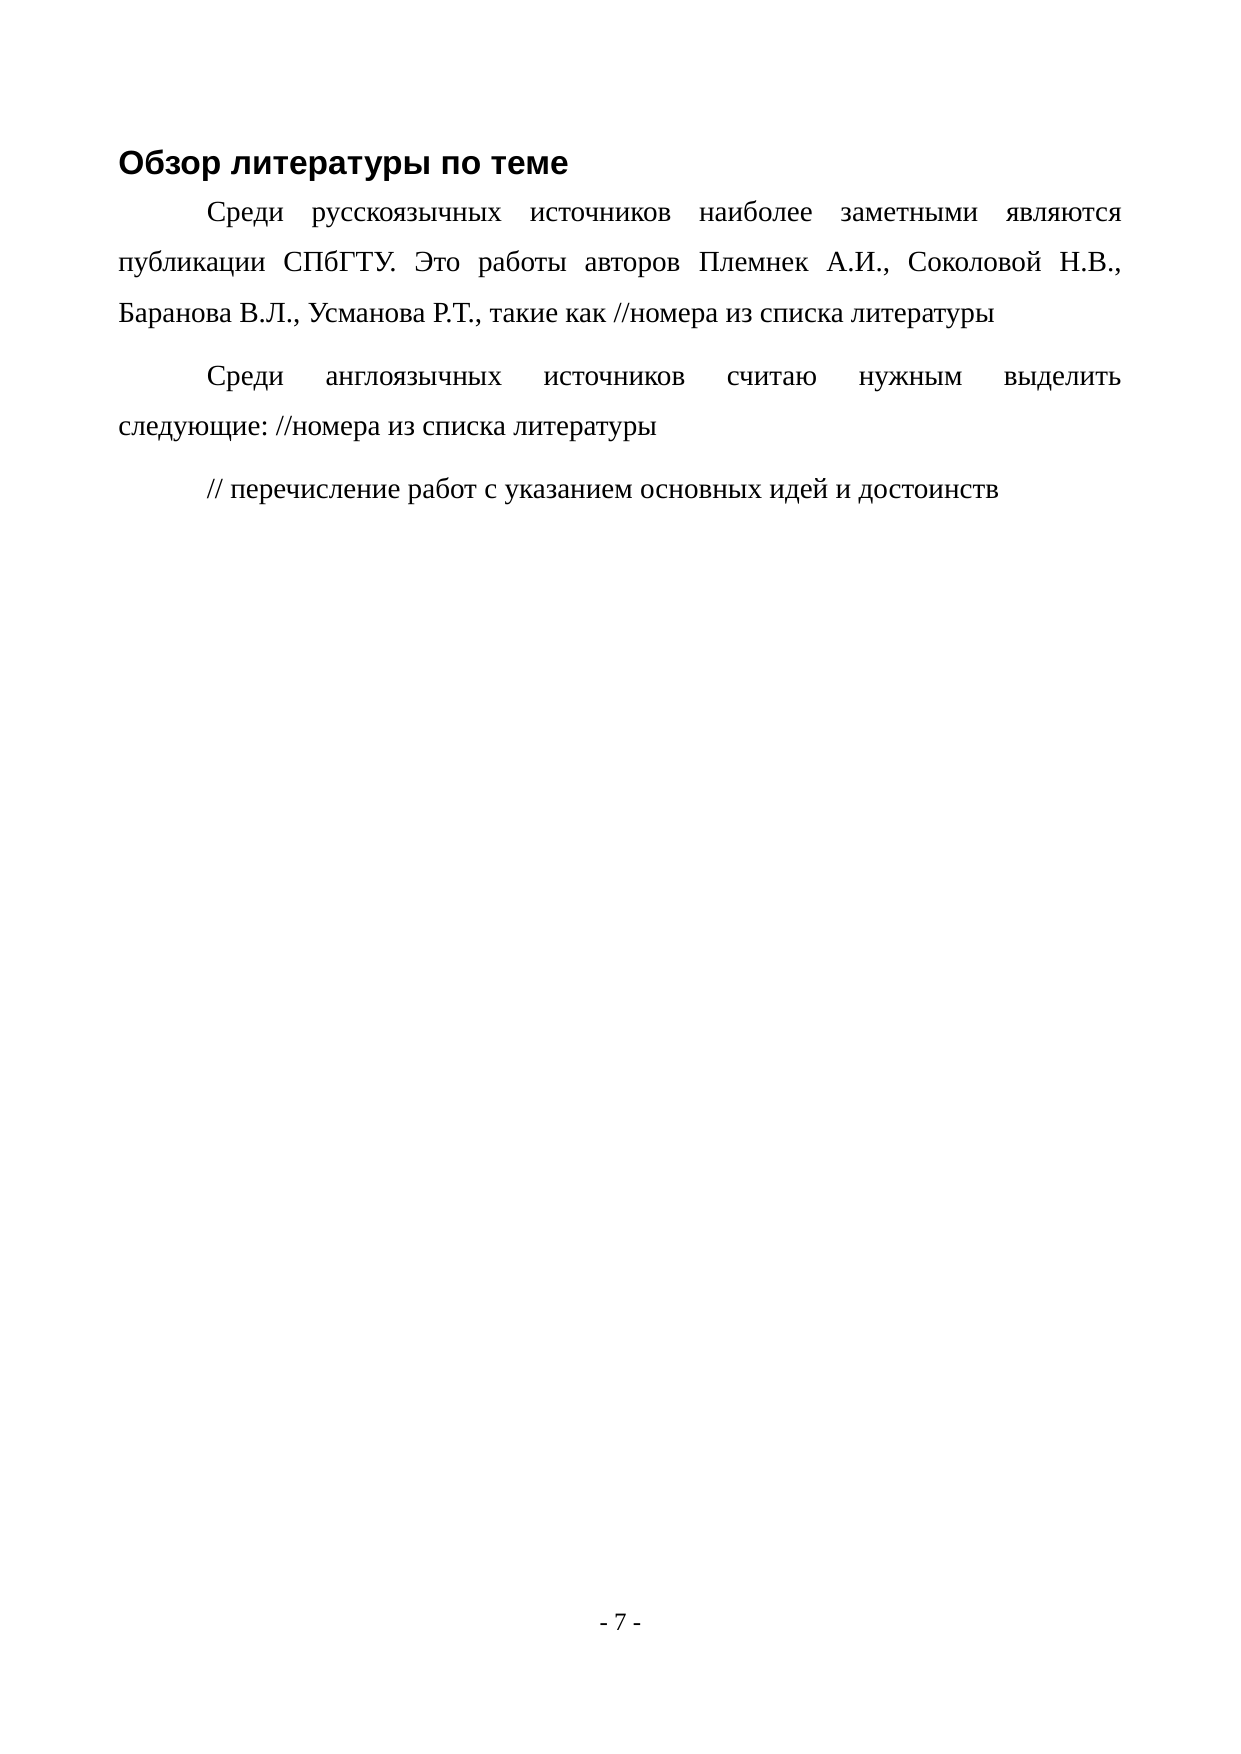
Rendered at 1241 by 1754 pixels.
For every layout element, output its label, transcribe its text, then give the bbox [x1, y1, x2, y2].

subtitle Обзор литературы по теме [118, 143, 1122, 182]
text Среди англоязычных источников считаю нужным выделить следующие: //номера из списка литературы [118, 358, 1122, 442]
text // перечисление работ с указанием основных идей и достоинств [118, 471, 1122, 504]
text Среди русскоязычных источников наиболее заметными являются публикации СПбГТУ. Это работы авторов Племнек А.И., Соколовой Н.В., Баранова В.Л., Усманова Р.Т., такие как //номера из списка литературы [118, 194, 1122, 328]
